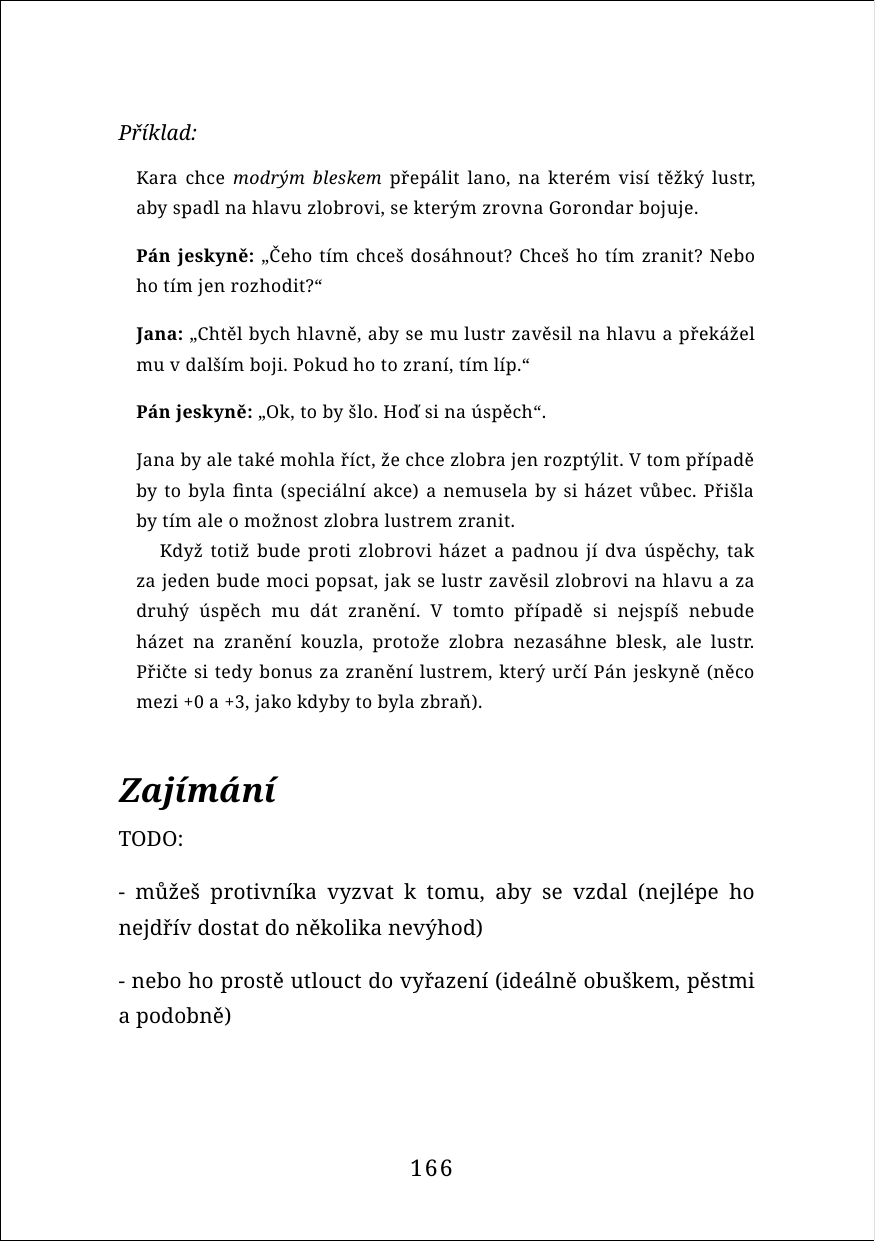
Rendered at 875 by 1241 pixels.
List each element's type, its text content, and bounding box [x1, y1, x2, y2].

text Pán jeskyně: „Čeho tím chceš dosáhnout? Chceš ho tím zranit? Nebo ho tím jen rozhodit?“ [136, 244, 756, 298]
text Jana by ale také mohla říct, že chce zlobra jen rozptýlit. V tom případě by to byla finta (speciální akce) a nemusela by si házet vůbec. Přišla by tím ale o možnost zlobra lustrem zranit. Když totiž bude proti zlobrovi házet a padnou jí dva úspěchy, tak za jeden bude moci popsat, jak se lustr zavěsil zlobrovi na hlavu a za druhý úspěch mu dát zranění. V tomto případě si nejspíš nebude házet na zranění kouzla, protože zlobra nezasáhne blesk, ale lustr. Přičte si tedy bonus za zranění lustrem, který určí Pán jeskyně (něco mezi +0 a +3, jako kdyby to byla zbraň). [136, 448, 756, 714]
text Jana: „Chtěl bych hlavně, aby se mu lustr zavěsil na hlavu a překážel mu v dalším boji. Pokud ho to zraní, tím líp.“ [136, 322, 756, 376]
text Pán jeskyně: „Ok, to by šlo. Hoď si na úspěch“. [136, 400, 756, 424]
subtitle Zajímání [118, 767, 756, 812]
text - můžeš protivníka vyzvat k tomu, aby se vzdal (nejlépe ho nejdřív dostat do několika nevýhod) [118, 877, 756, 941]
text TODO: [118, 824, 756, 853]
text Příklad: [118, 118, 756, 147]
text - nebo ho prostě utlouct do vyřazení (ideálně obuškem, pěstmi a podobně) [118, 966, 756, 1030]
text Kara chce modrým bleskem přepálit lano, na kterém visí těžký lustr, aby spadl na hlavu zlobrovi, se kterým zrovna Gorondar bojuje. [136, 166, 756, 220]
